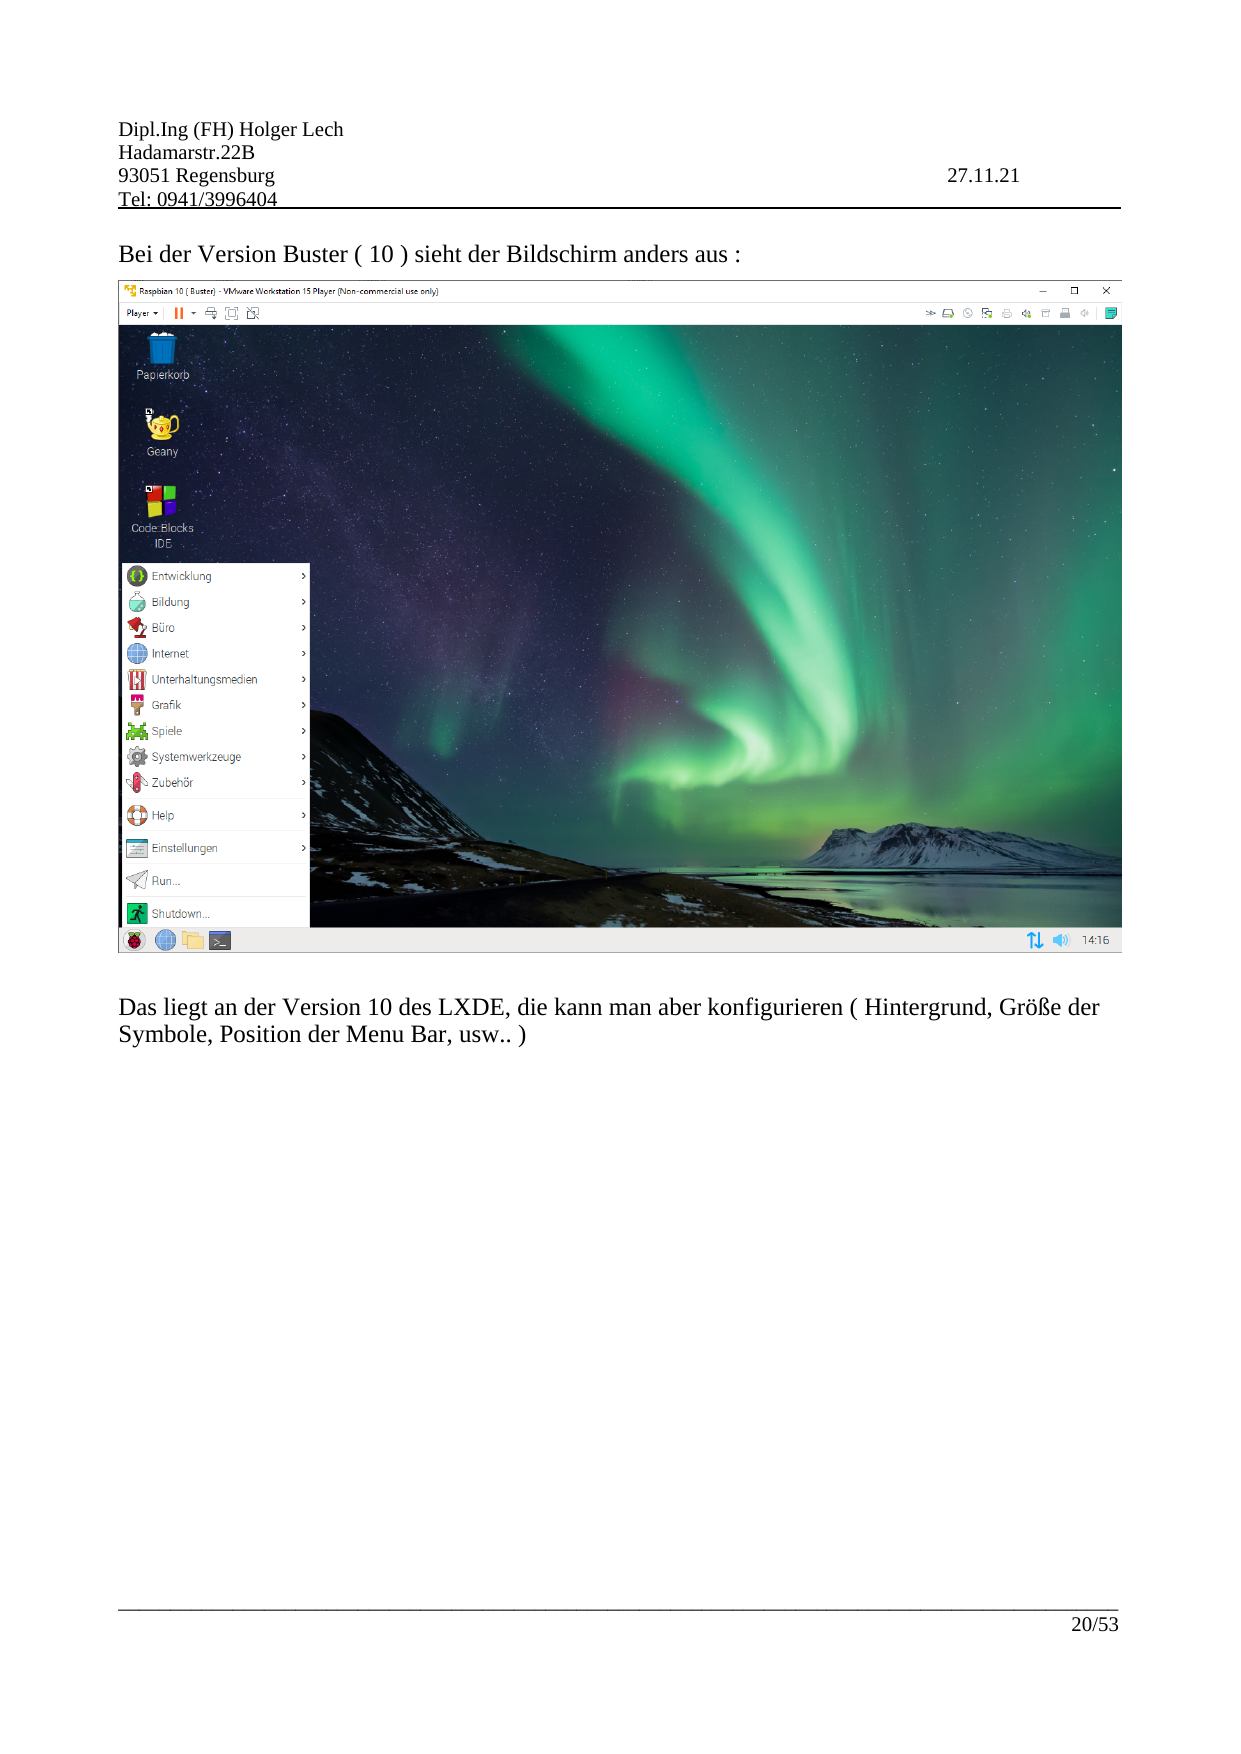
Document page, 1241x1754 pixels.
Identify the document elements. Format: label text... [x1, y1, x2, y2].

text Das liegt an der Version 10 des LXDE, die kann man aber konfigurieren ( Hintergrund, Größe der Symbole, Position der Menu Bar, usw.. ) [118, 993, 1122, 1048]
picture [118, 280, 1122, 953]
text Bei der Version Buster ( 10 ) sieht der Bildschirm anders aus : [118, 240, 1122, 268]
